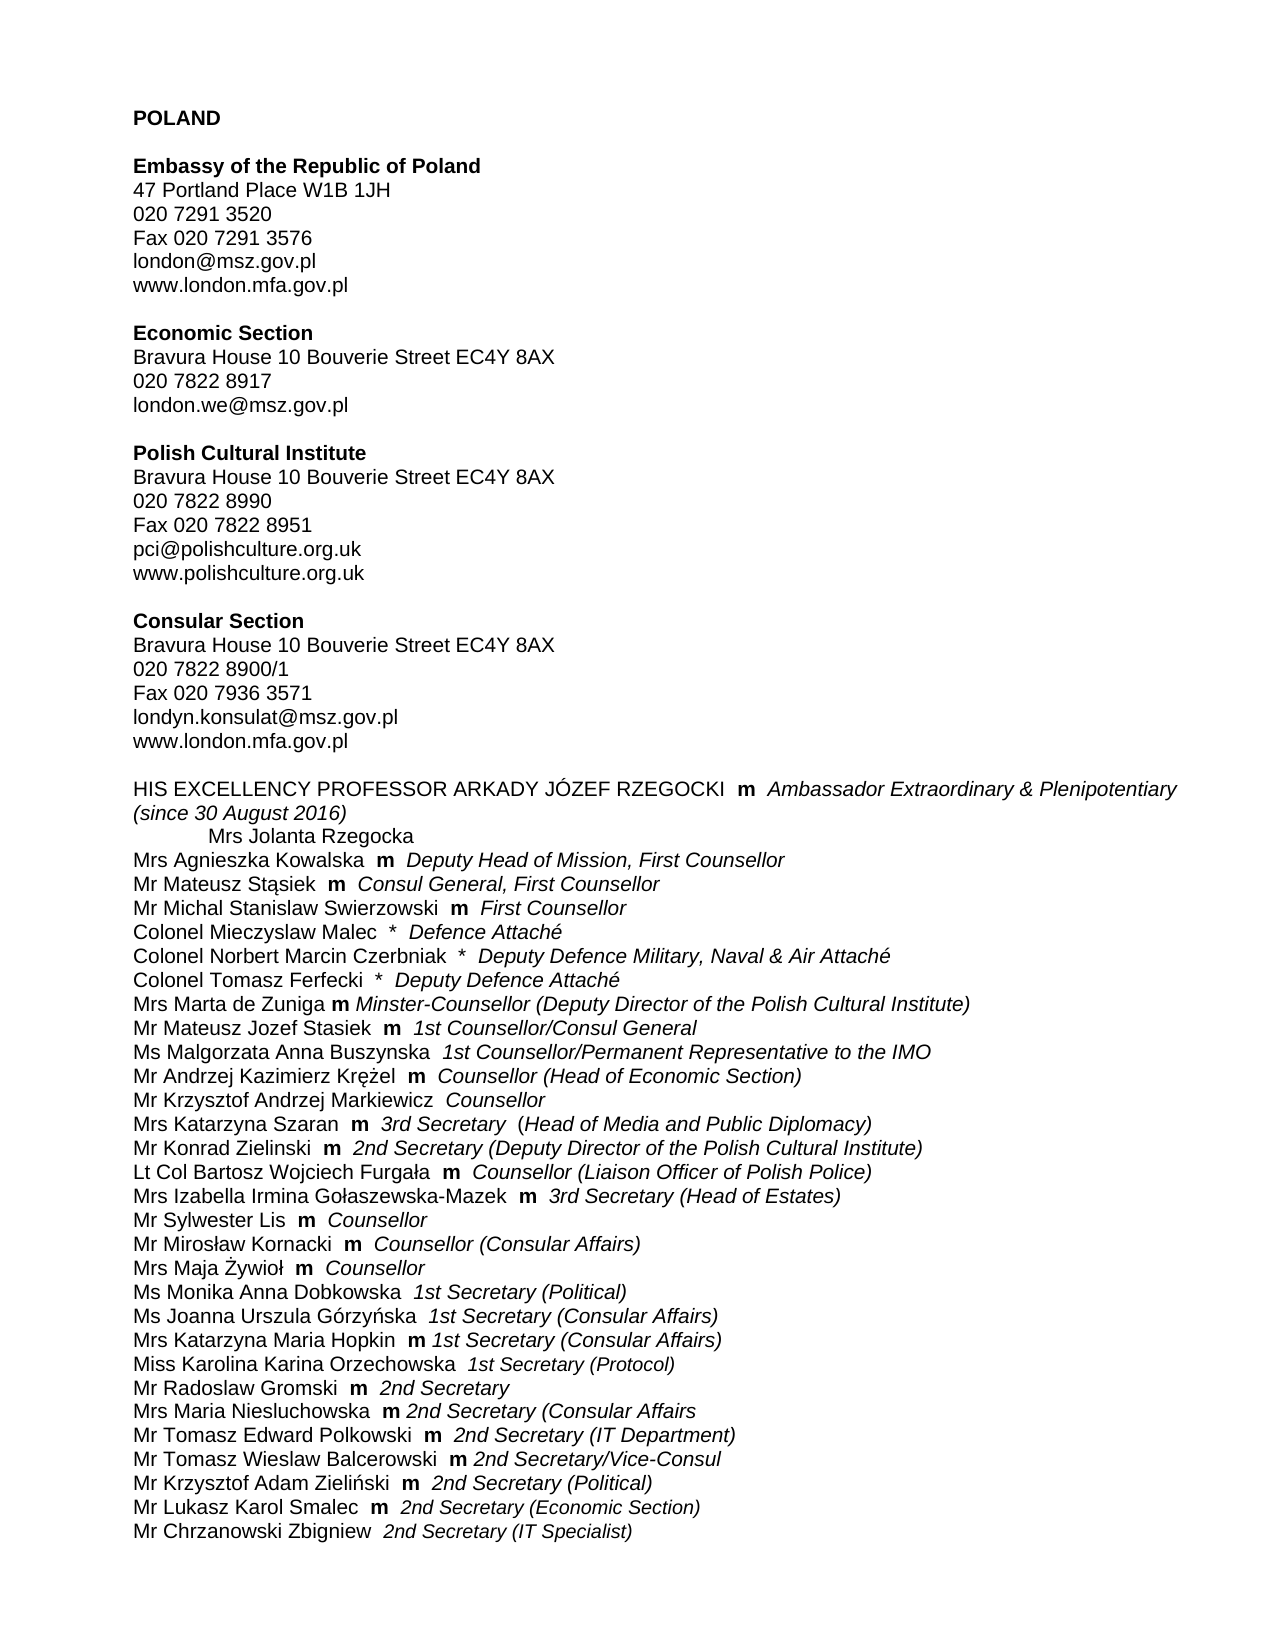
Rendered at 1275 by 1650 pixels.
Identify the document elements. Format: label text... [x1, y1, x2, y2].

text Bravura House 10 Bouverie Street EC4Y 8AX [133, 345, 1181, 369]
text london@msz.gov.pl [133, 249, 1181, 273]
text Colonel Norbert Marcin Czerbniak * Deputy Defence Military, Naval & Air Attaché [133, 944, 1181, 968]
text Ms Malgorzata Anna Buszynska 1st Counsellor/Permanent Representative to the IMO [133, 1040, 1181, 1064]
text Ms Joanna Urszula Górzyńska 1st Secretary (Consular Affairs) [133, 1303, 1181, 1327]
text 020 7822 8990 [133, 489, 1181, 513]
text Mr Chrzanowski Zbigniew 2nd Secretary (IT Specialist) [133, 1519, 1181, 1543]
text Mrs Izabella Irmina Gołaszewska-Mazek m 3rd Secretary (Head of Estates) [133, 1184, 1181, 1208]
text Mr Mateusz Stąsiek m Consul General, First Counsellor [133, 872, 1181, 896]
text Fax 020 7936 3571 [133, 681, 1181, 704]
text Mr Mateusz Jozef Stasiek m 1st Counsellor/Consul General [133, 1016, 1181, 1040]
text Mrs Katarzyna Szaran m 3rd Secretary (Head of Media and Public Diplomacy) [133, 1112, 1181, 1136]
subtitle POLAND [133, 106, 1181, 129]
text www.london.mfa.gov.pl [133, 273, 1181, 297]
text Mrs Maria Niesluchowska m 2nd Secretary (Consular Affairs [133, 1399, 1181, 1423]
subtitle Economic Section [133, 321, 1181, 345]
text Mr Konrad Zielinski m 2nd Secretary (Deputy Director of the Polish Cultural Institute) [133, 1136, 1181, 1160]
text london.we@msz.gov.pl [133, 393, 1181, 417]
text Colonel Mieczyslaw Malec * Defence Attaché [133, 920, 1181, 944]
text Mr Andrzej Kazimierz Krężel m Counsellor (Head of Economic Section) [133, 1064, 1181, 1088]
text Fax 020 7291 3576 [133, 225, 1181, 249]
text 020 7291 3520 [133, 201, 1181, 225]
text Mrs Jolanta Rzegocka [133, 824, 1181, 848]
text Mrs Katarzyna Maria Hopkin m 1st Secretary (Consular Affairs) [133, 1327, 1181, 1351]
subtitle Polish Cultural Institute [133, 441, 1181, 465]
text Lt Col Bartosz Wojciech Furgała m Counsellor (Liaison Officer of Polish Police) [133, 1160, 1181, 1184]
text 020 7822 8917 [133, 369, 1181, 393]
text Mr Krzysztof Andrzej Markiewicz Counsellor [133, 1088, 1181, 1112]
text Mr Radoslaw Gromski m 2nd Secretary [133, 1375, 1181, 1399]
text Ms Monika Anna Dobkowska 1st Secretary (Political) [133, 1279, 1181, 1303]
text Colonel Tomasz Ferfecki * Deputy Defence Attaché [133, 968, 1181, 992]
text Mr Michal Stanislaw Swierzowski m First Counsellor [133, 896, 1181, 920]
text londyn.konsulat@msz.gov.pl [133, 704, 1181, 728]
text Mr Sylwester Lis m Counsellor [133, 1208, 1181, 1232]
text Mr Mirosław Kornacki m Counsellor (Consular Affairs) [133, 1232, 1181, 1256]
subtitle Embassy of the Republic of Poland [133, 153, 1181, 177]
text HIS EXCELLENCY PROFESSOR ARKADY JÓZEF RZEGOCKI m Ambassador Extraordinary & Plenipotentiary (since 30 August 2016) [133, 776, 1181, 824]
text Mr Tomasz Wieslaw Balcerowski m 2nd Secretary/Vice-Consul [133, 1447, 1181, 1471]
text Mr Lukasz Karol Smalec m 2nd Secretary (Economic Section) [133, 1495, 1181, 1519]
text 47 Portland Place W1B 1JH [133, 177, 1181, 201]
text Mr Tomasz Edward Polkowski m 2nd Secretary (IT Department) [133, 1423, 1181, 1447]
text Bravura House 10 Bouverie Street EC4Y 8AX [133, 633, 1181, 657]
text Miss Karolina Karina Orzechowska 1st Secretary (Protocol) [133, 1351, 1181, 1375]
text Mrs Marta de Zuniga m Minster-Counsellor (Deputy Director of the Polish Cultural Institute) [133, 992, 1181, 1016]
text Bravura House 10 Bouverie Street EC4Y 8AX [133, 465, 1181, 489]
text pci@polishculture.org.uk [133, 537, 1181, 561]
text 020 7822 8900/1 [133, 657, 1181, 681]
text Fax 020 7822 8951 [133, 513, 1181, 537]
text www.london.mfa.gov.pl [133, 728, 1181, 752]
text Mr Krzysztof Adam Zieliński m 2nd Secretary (Political) [133, 1471, 1181, 1495]
text www.polishculture.org.uk [133, 561, 1181, 585]
text Mrs Maja Żywioł m Counsellor [133, 1256, 1181, 1279]
subtitle Consular Section [133, 609, 1181, 633]
text Mrs Agnieszka Kowalska m Deputy Head of Mission, First Counsellor [133, 848, 1181, 872]
